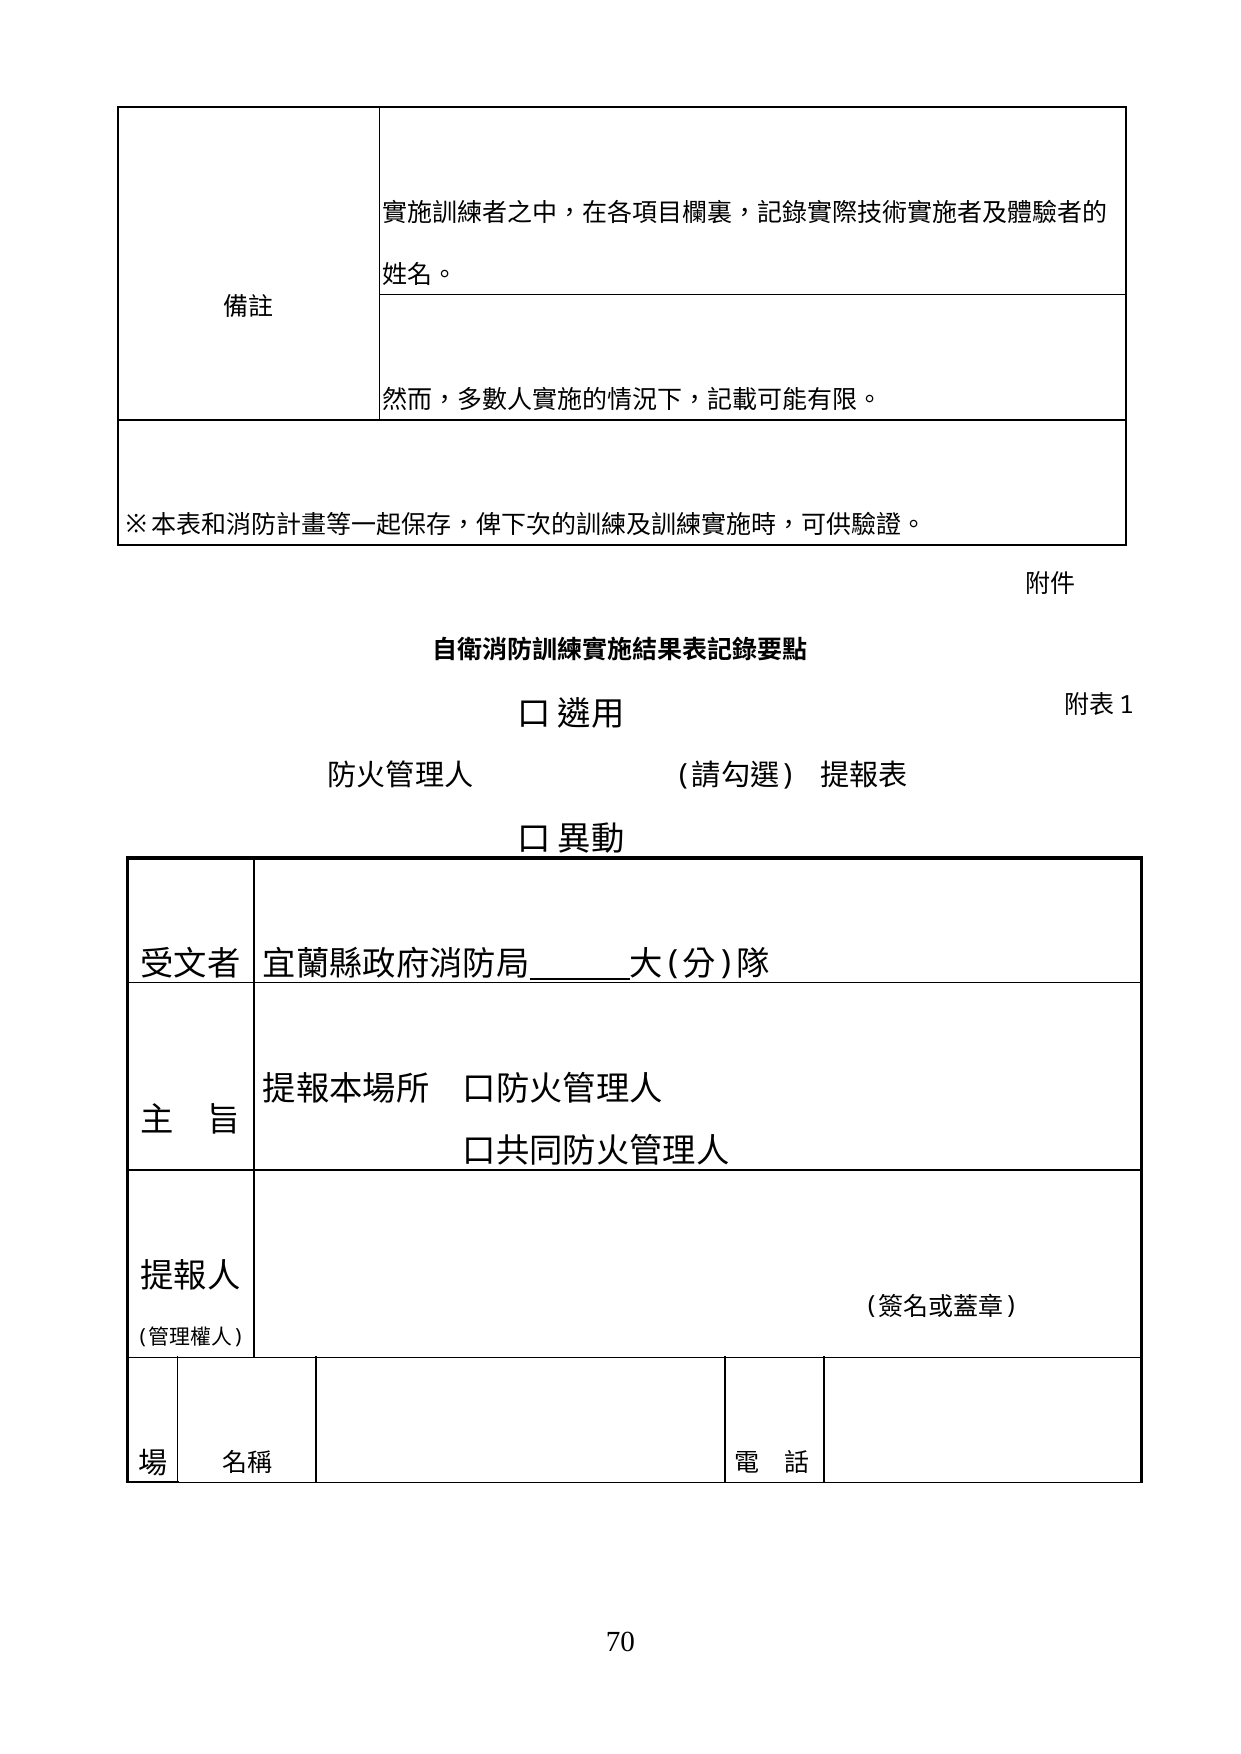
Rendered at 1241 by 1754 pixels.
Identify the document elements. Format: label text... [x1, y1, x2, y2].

text 附件14 [1026, 564, 1107, 599]
table_cell 電 話 [726, 1358, 823, 1481]
table_cell 然而，多數人實施的情況下，記載可能有限。 [380, 295, 1125, 419]
table_cell 宜蘭縣政府消防局 大(分)隊 [255, 860, 1140, 981]
table_cell ※本表和消防計畫等一起保存，俾下次的訓練及訓練實施時，可供驗證。 [119, 421, 1125, 544]
table_header 提報表 [811, 669, 1174, 856]
table_cell (簽名或蓋章) [255, 1171, 1140, 1356]
table_header 防火管理人 [127, 669, 482, 856]
table_cell [317, 1358, 724, 1481]
text 自衛消防訓練實施結果表記錄要點 [118, 556, 1122, 669]
table_cell [825, 1358, 1140, 1481]
table_cell 受文者 [129, 860, 253, 981]
table_cell 名稱 [178, 1358, 315, 1481]
table_cell 提報本場所 口防火管理人 口共同防火管理人 [255, 983, 1140, 1169]
table_cell 場 [129, 1358, 177, 1481]
table_cell 主 旨 [129, 983, 253, 1169]
table_header 口 遴用 [482, 669, 659, 731]
table_cell 備註 [119, 108, 379, 419]
table_cell 提報人 (管理權人) [129, 1171, 253, 1356]
table_cell 實施訓練者之中，在各項目欄裏，記錄實際技術實施者及體驗者的姓名。 [380, 108, 1125, 294]
table_cell 口 異動 [482, 731, 659, 856]
table_header (請勾選) [659, 669, 811, 856]
